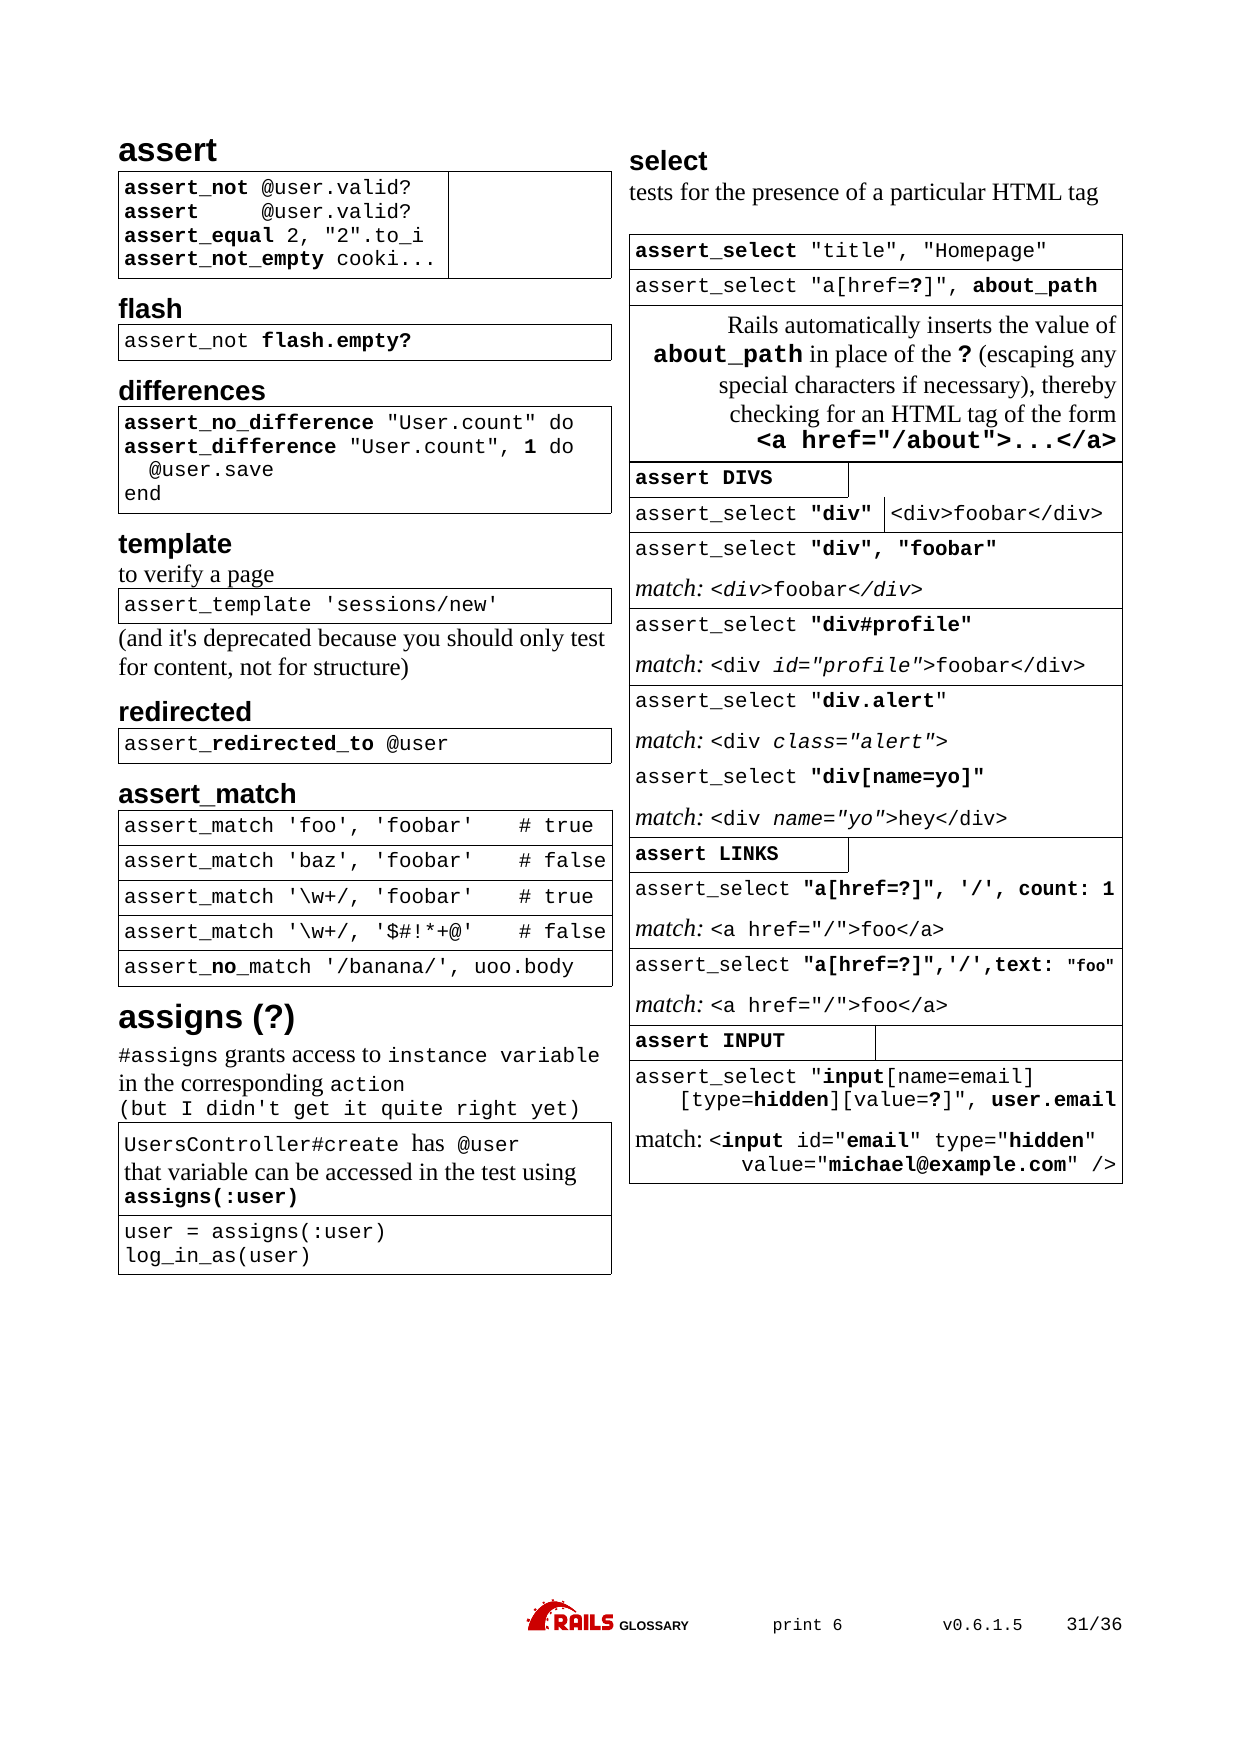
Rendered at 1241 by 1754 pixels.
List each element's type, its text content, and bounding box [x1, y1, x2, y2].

table_cell # true [483, 881, 612, 915]
table_cell assert_select "div" [630, 497, 884, 532]
table_cell assert LINKS [630, 838, 848, 872]
table_cell user = assigns(:user) log_in_as(user) [119, 1216, 611, 1274]
table_cell assert_select "a[href=?]", about_path [630, 270, 1122, 304]
table_cell [849, 838, 1122, 872]
table_header assert_template 'sessions/new' [119, 589, 611, 623]
table_header UsersController#create has @user that variable can be accessed in the test using assigns(:user) [119, 1123, 611, 1215]
subtitle flash [118, 292, 611, 324]
table_cell assert_match 'baz', 'foobar' [119, 846, 483, 880]
text tests for the presence of a particular HTML tag [629, 177, 1122, 205]
subtitle assigns (?) [118, 997, 611, 1036]
table_cell assert_select "div", "foobar" [630, 533, 1122, 567]
table_cell assert_select "div.alert" [630, 686, 1122, 720]
table_cell <div>foobar</div> [885, 497, 1122, 532]
table_header assert_not flash.empty? [119, 325, 611, 359]
table_header [449, 172, 611, 278]
table_cell assert_select "a[href=?]",'/',text: "foo" [630, 949, 1122, 983]
text (but I didn't get it quite right yet) [118, 1098, 611, 1122]
table_cell assert_select "div#profile" [630, 609, 1122, 643]
table_cell match: <div name="yo">hey</div> [630, 796, 1122, 837]
text to verify a page [118, 559, 611, 588]
table_cell # false [483, 916, 612, 950]
table_header # true [483, 811, 612, 845]
subtitle redirected [118, 696, 611, 727]
table_cell assert_select "a[href=?]", '/', count: 1 [630, 872, 1122, 907]
table_header assert_no_difference "User.count" do assert_difference "User.count", 1 do @user.save end [119, 407, 611, 512]
table_cell assert_select "input[name=email] [type=hidden][value=?]", user.email [630, 1061, 1122, 1119]
table_cell match: <div class="alert"> [630, 720, 1122, 761]
subtitle differences [118, 374, 611, 406]
table_cell assert INPUT [630, 1026, 875, 1060]
table_cell assert_match '\w+/, '$#!*+@' [119, 916, 483, 950]
subtitle assert [118, 130, 611, 168]
subtitle template [118, 527, 611, 559]
table_header assert_redirected_to @user [119, 729, 611, 763]
table_cell match: <a href="/">foo</a> [630, 907, 1122, 948]
table_cell match: <a href="/">foo</a> [630, 984, 1122, 1024]
table_header assert_select "title", "Homepage" [630, 235, 1122, 269]
table_cell assert_no_match '/banana/', uoo.body [119, 951, 612, 986]
table_cell match: <div id="profile">foobar</div> [630, 644, 1122, 684]
table_cell assert_select "div[name=yo]" [630, 761, 1122, 796]
table_cell Rails automatically inserts the value of about_path in place of the ? (escaping any special characters if necessary), thereby checking for an HTML tag of the form <a href="/about">...</a> [630, 306, 1122, 461]
table_header assert_match 'foo', 'foobar' [119, 811, 483, 845]
text #assigns grants access to instance variable in the corresponding action [118, 1039, 611, 1098]
table_cell # false [483, 846, 612, 880]
table_cell assert_match '\w+/, 'foobar' [119, 881, 483, 915]
table_header [849, 463, 1122, 497]
table_header assert DIVS [630, 463, 848, 497]
table_cell match: <div>foobar</div> [630, 567, 1122, 608]
subtitle assert_match [118, 778, 611, 809]
table_header assert_not @user.valid? assert @user.valid? assert_equal 2, "2".to_i assert_not_empty cooki... [119, 172, 448, 278]
text (and it's deprecated because you should only test for content, not for structure) [118, 624, 611, 681]
table_cell match: <input id="email" type="hidden" value="michael@example.com" /> [630, 1119, 1122, 1183]
subtitle select [629, 145, 1122, 177]
table_cell [876, 1026, 1122, 1060]
